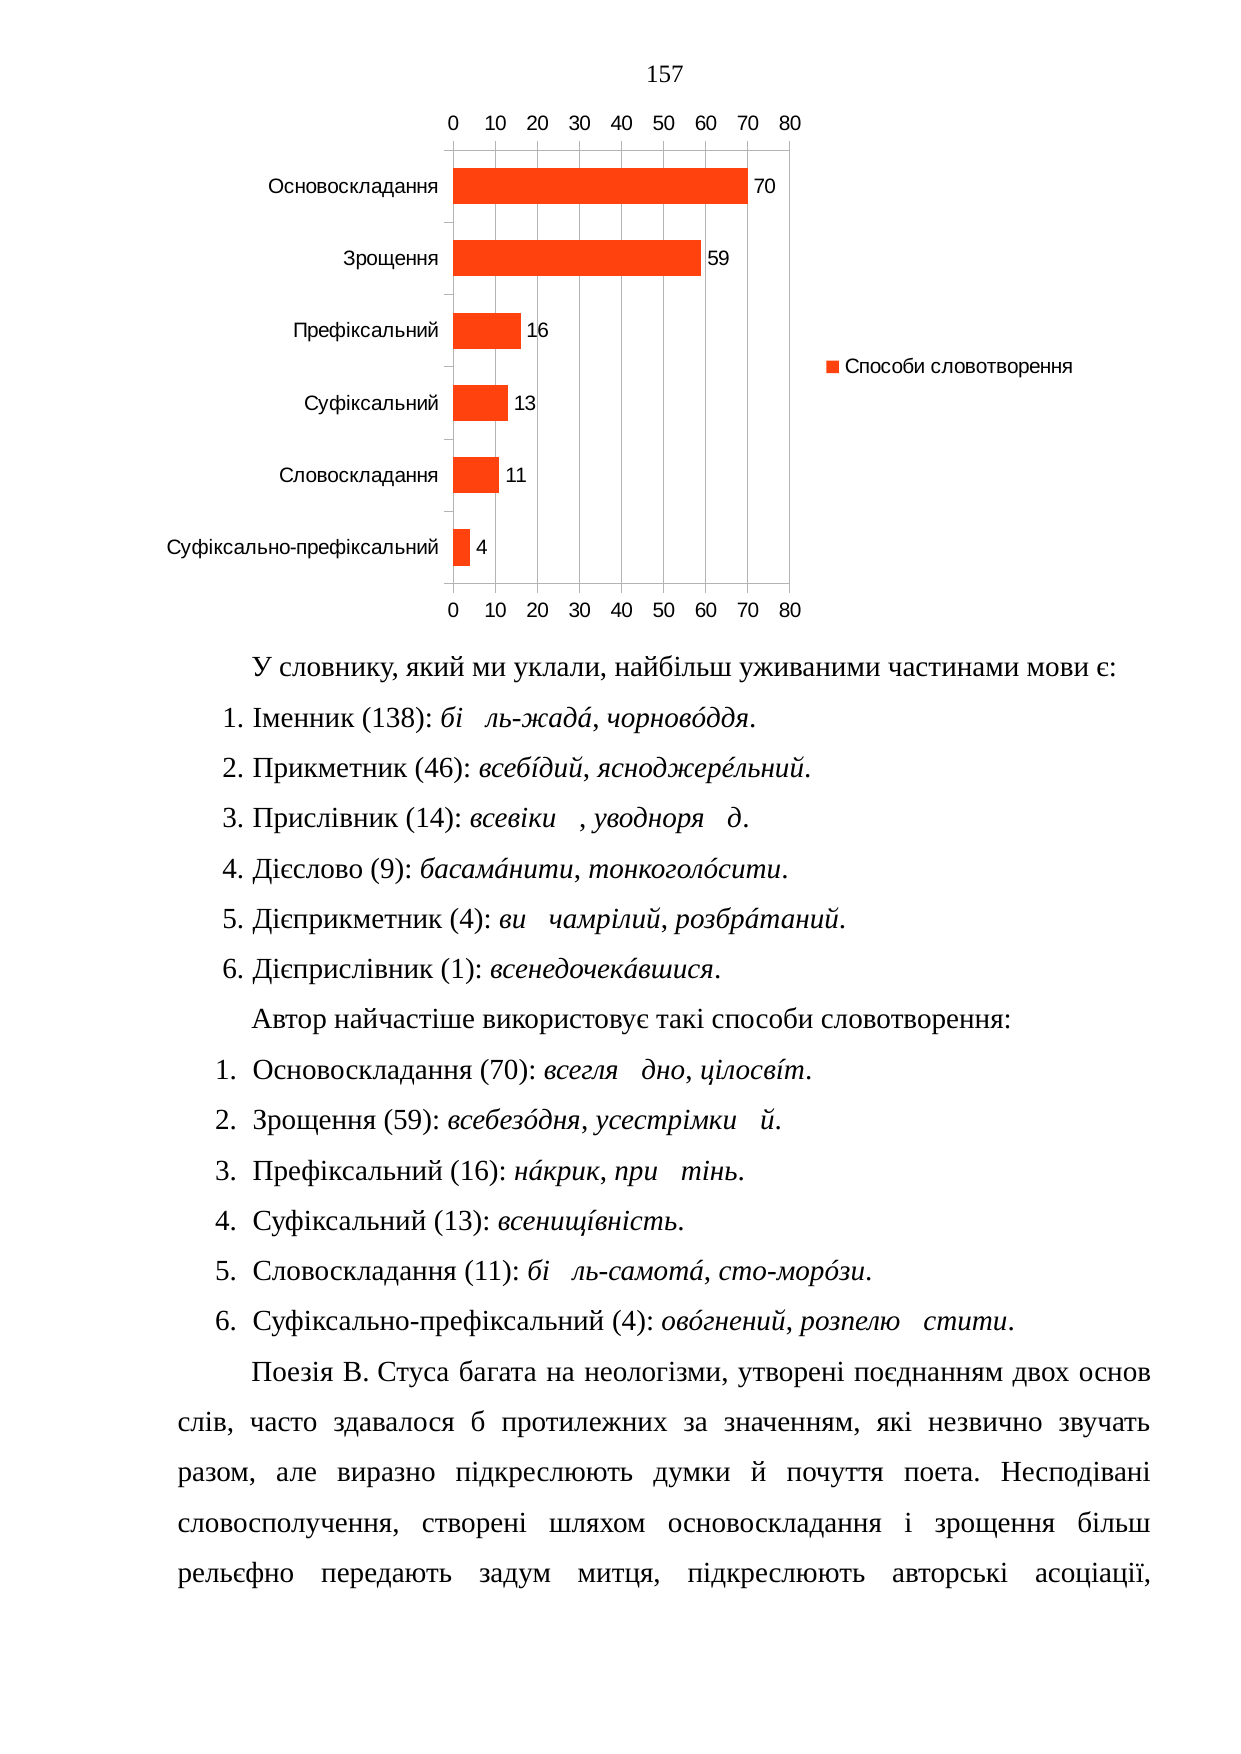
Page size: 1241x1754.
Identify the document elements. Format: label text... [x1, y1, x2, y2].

list Префіксальний (16): нáкрик, притінь. [215, 1153, 1152, 1186]
text Автор найчастіше використовує такі способи словотворення: [177, 1002, 1152, 1035]
list Основоскладання (70): всеглядно, цілосвíт. [215, 1052, 1152, 1086]
list Суфіксальний (13): всенищíвність. [215, 1203, 1152, 1236]
list Дієприкметник (4): вичамрілий, розбрáтаний. [215, 901, 1152, 934]
list Прислівник (14): всевіки, уводноряд. [215, 800, 1152, 834]
list Прикметник (46): всебíдий, ясноджерéльний. [215, 750, 1152, 784]
list Суфіксально-префіксальний (4): овóгнений, розпелюстити. [215, 1303, 1152, 1337]
list Іменник (138): біль-жадá, чорновóддя. [215, 700, 1152, 733]
list Зрощення (59): всебезóдня, усестрімкий. [215, 1102, 1152, 1136]
list Дієприслівник (1): всенедочекáвшися. [215, 951, 1152, 985]
text У словнику, який ми уклали, найбільш уживаними частинами мови є: [177, 118, 1152, 683]
list Словоскладання (11): біль-самотá, сто-морóзи. [215, 1253, 1152, 1287]
text Поезія В. Стуса багата на неологізми, утворені поєднанням двох основ слів, часто здавалося б протилежних за значенням, які незвично звучать разом, але виразно підкреслюють думки й почуття поета. Несподівані словосполучення, створені шляхом основоскладання і зрощення більш рельєфно передають задум митця, підкреслюють авторські асоціації, [177, 1354, 1152, 1589]
list Дієслово (9): басамáнити, тонкоголóсити. [215, 851, 1152, 884]
